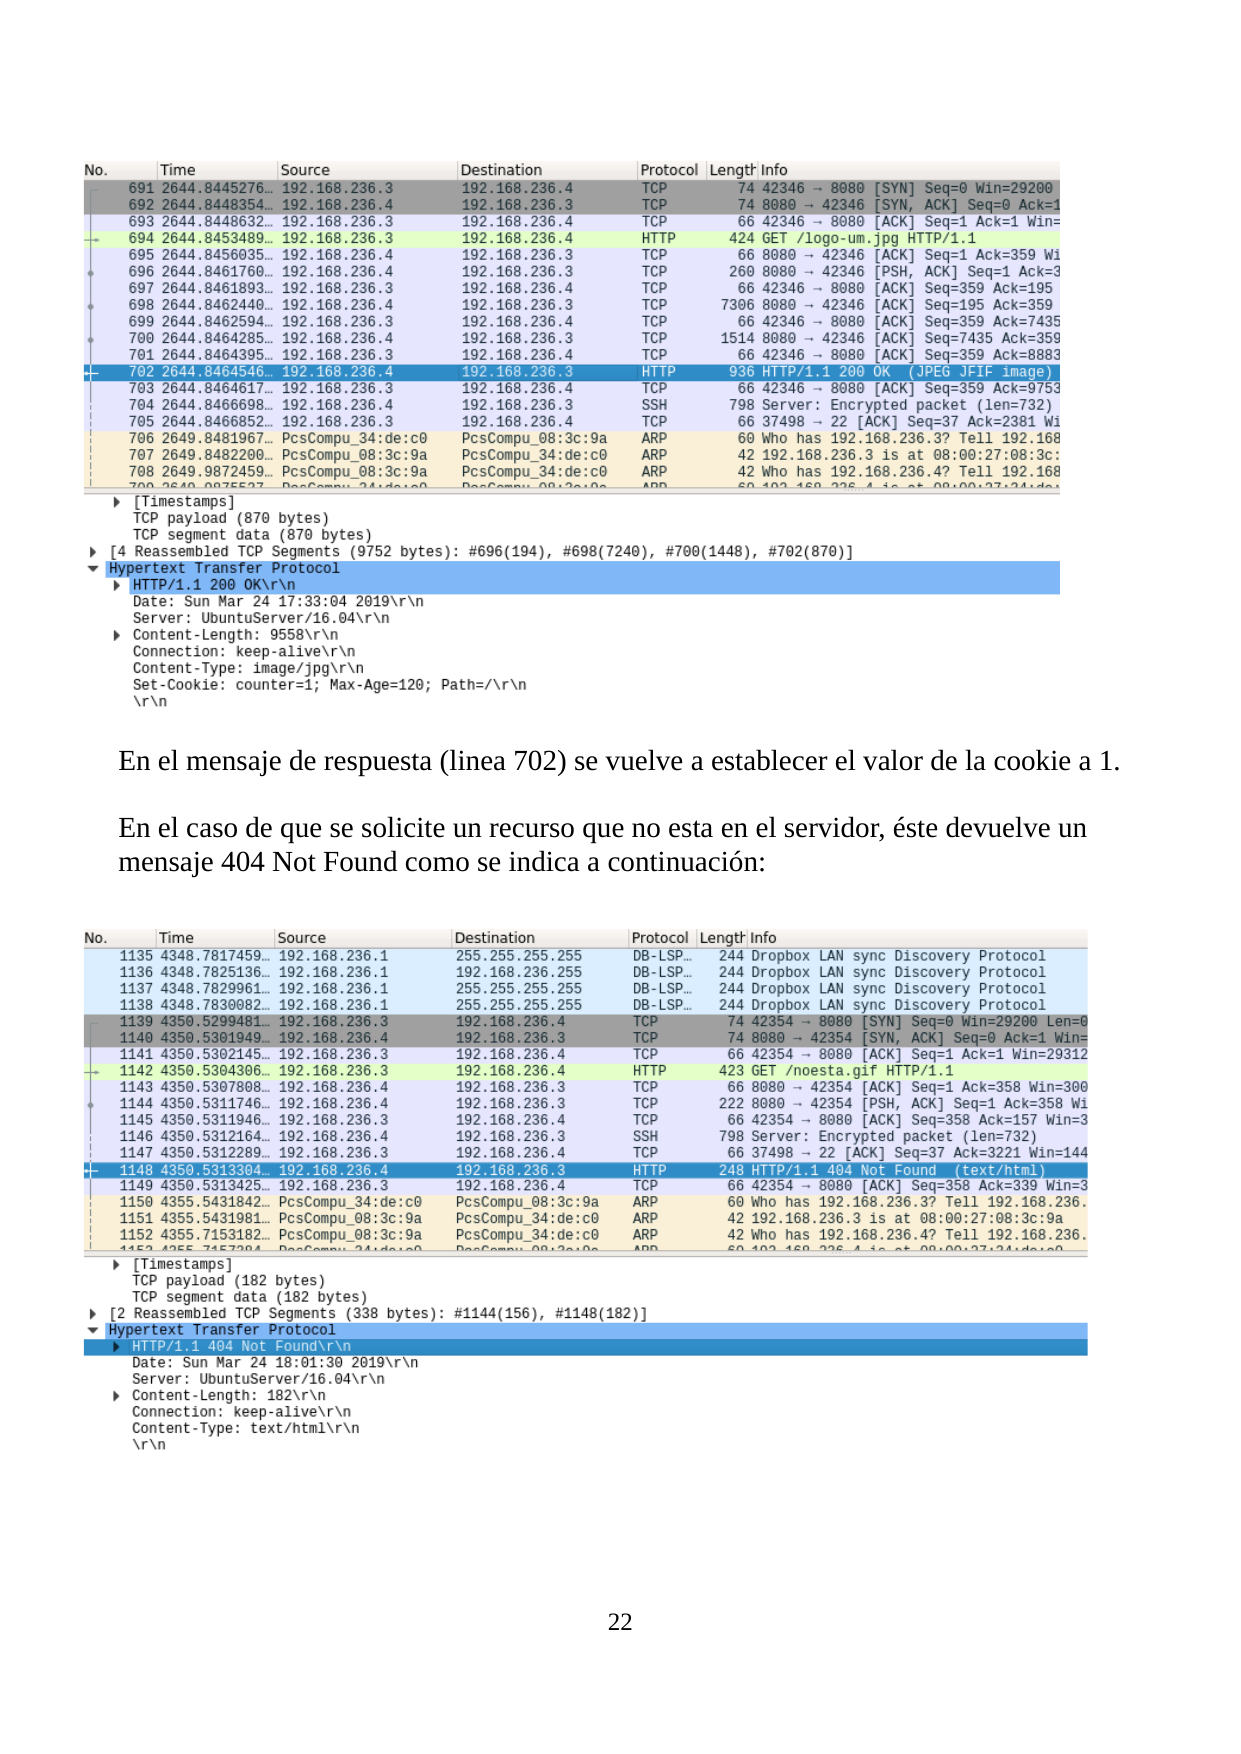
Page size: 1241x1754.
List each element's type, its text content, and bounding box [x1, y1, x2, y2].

text En el caso de que se solicite un recurso que no esta en el servidor, éste devuelve un mensaje 404 Not Found como se indica a continuación: [118, 811, 1122, 878]
text En el mensaje de respuesta (linea 702) se vuelve a establecer el valor de la cookie a 1. [118, 743, 1122, 777]
picture [83, 929, 1088, 1453]
picture [83, 161, 1060, 710]
